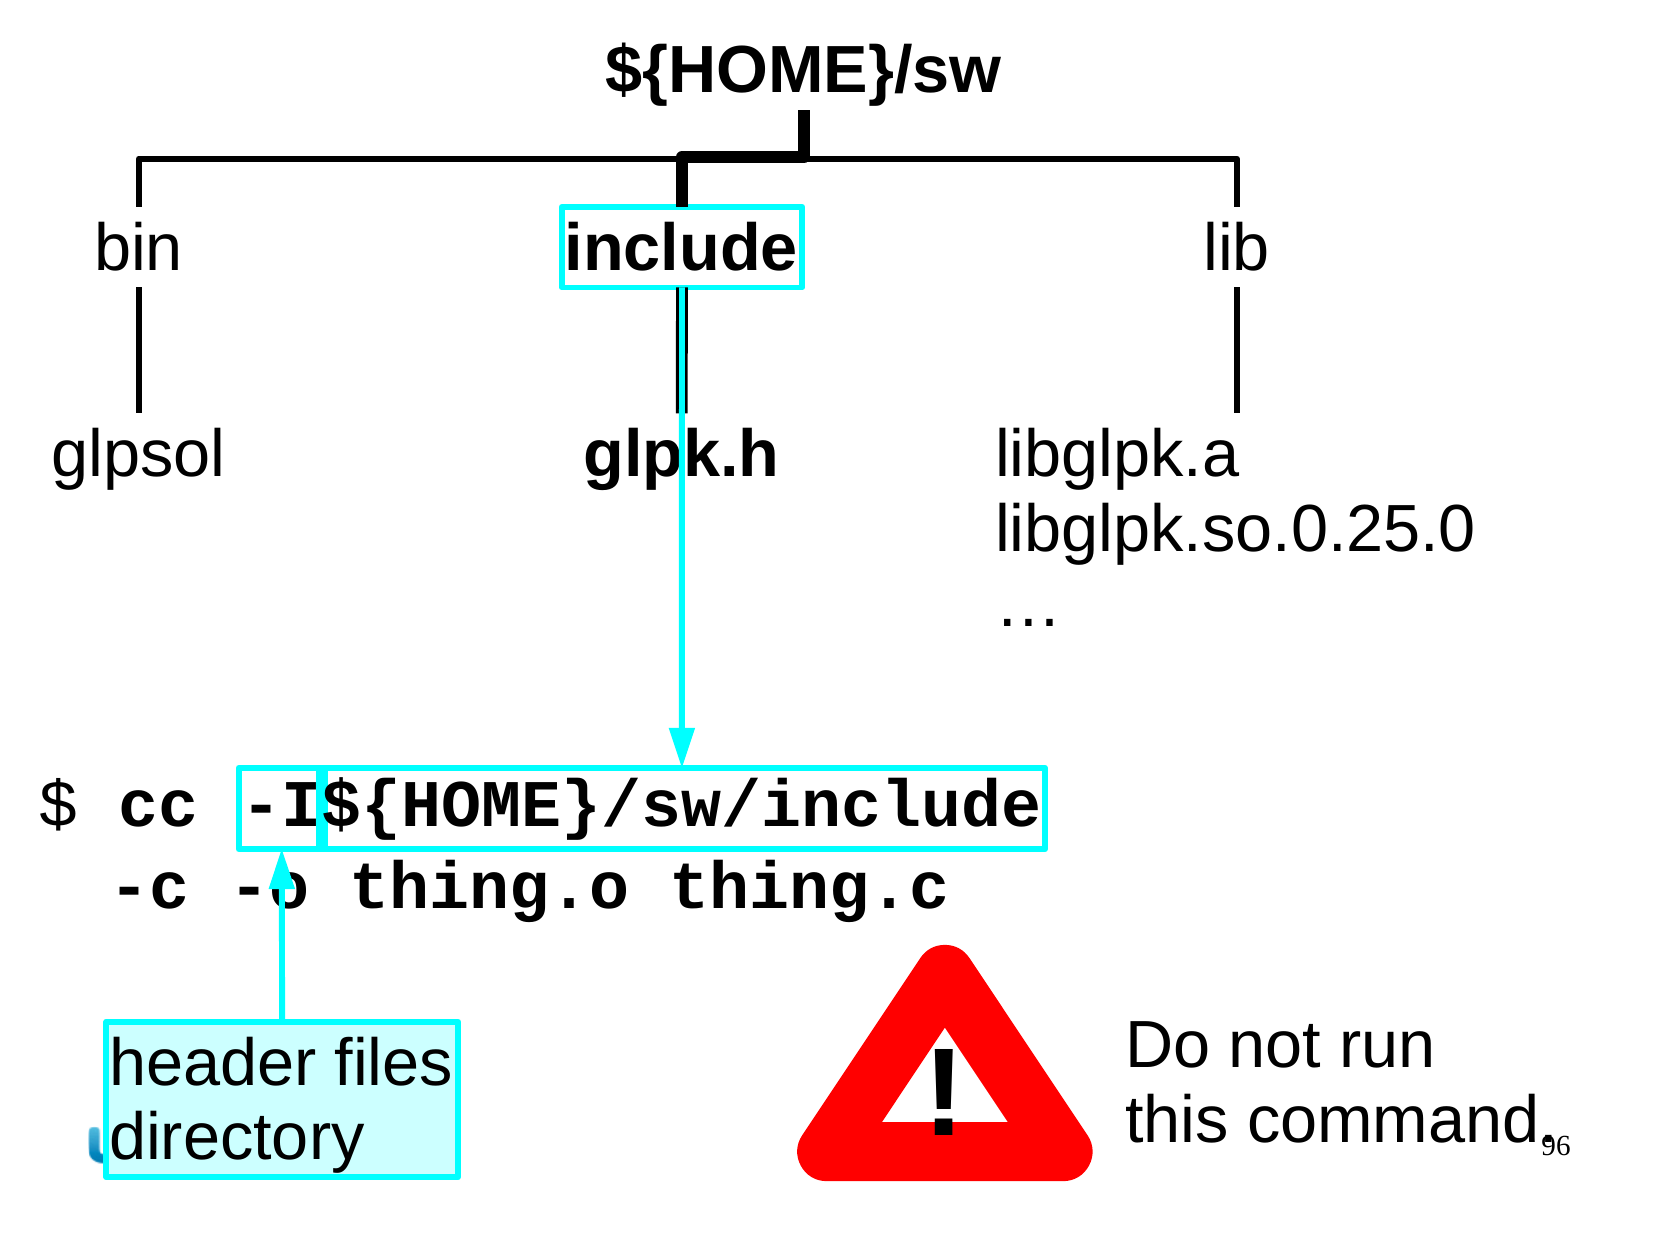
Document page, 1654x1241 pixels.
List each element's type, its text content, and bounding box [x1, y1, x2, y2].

text_box bin [91, 206, 187, 288]
text_box header files directory [106, 1021, 459, 1178]
text_box ${HOME}/sw [602, 29, 1006, 111]
text_box ${HOME}/sw/include [318, 767, 1045, 850]
text_box libglpk.a libglpk.so.0.25.0 … [992, 413, 1482, 644]
text_box Do not run this command. [1122, 1003, 1563, 1160]
text_box glpk.h [580, 413, 678, 495]
text_box ! [826, 974, 1063, 1152]
text_box include [561, 206, 803, 288]
text_box glpk.h [685, 413, 784, 495]
picture [88, 1126, 103, 1165]
text_box $ cc [35, 767, 202, 850]
text_box -c -o thing.o thing.c [106, 850, 280, 932]
text_box -c -o thing.o thing.c [283, 852, 953, 932]
text_box lib [1200, 206, 1274, 288]
text_box glpsol [48, 413, 230, 495]
text_box -I [238, 767, 316, 850]
